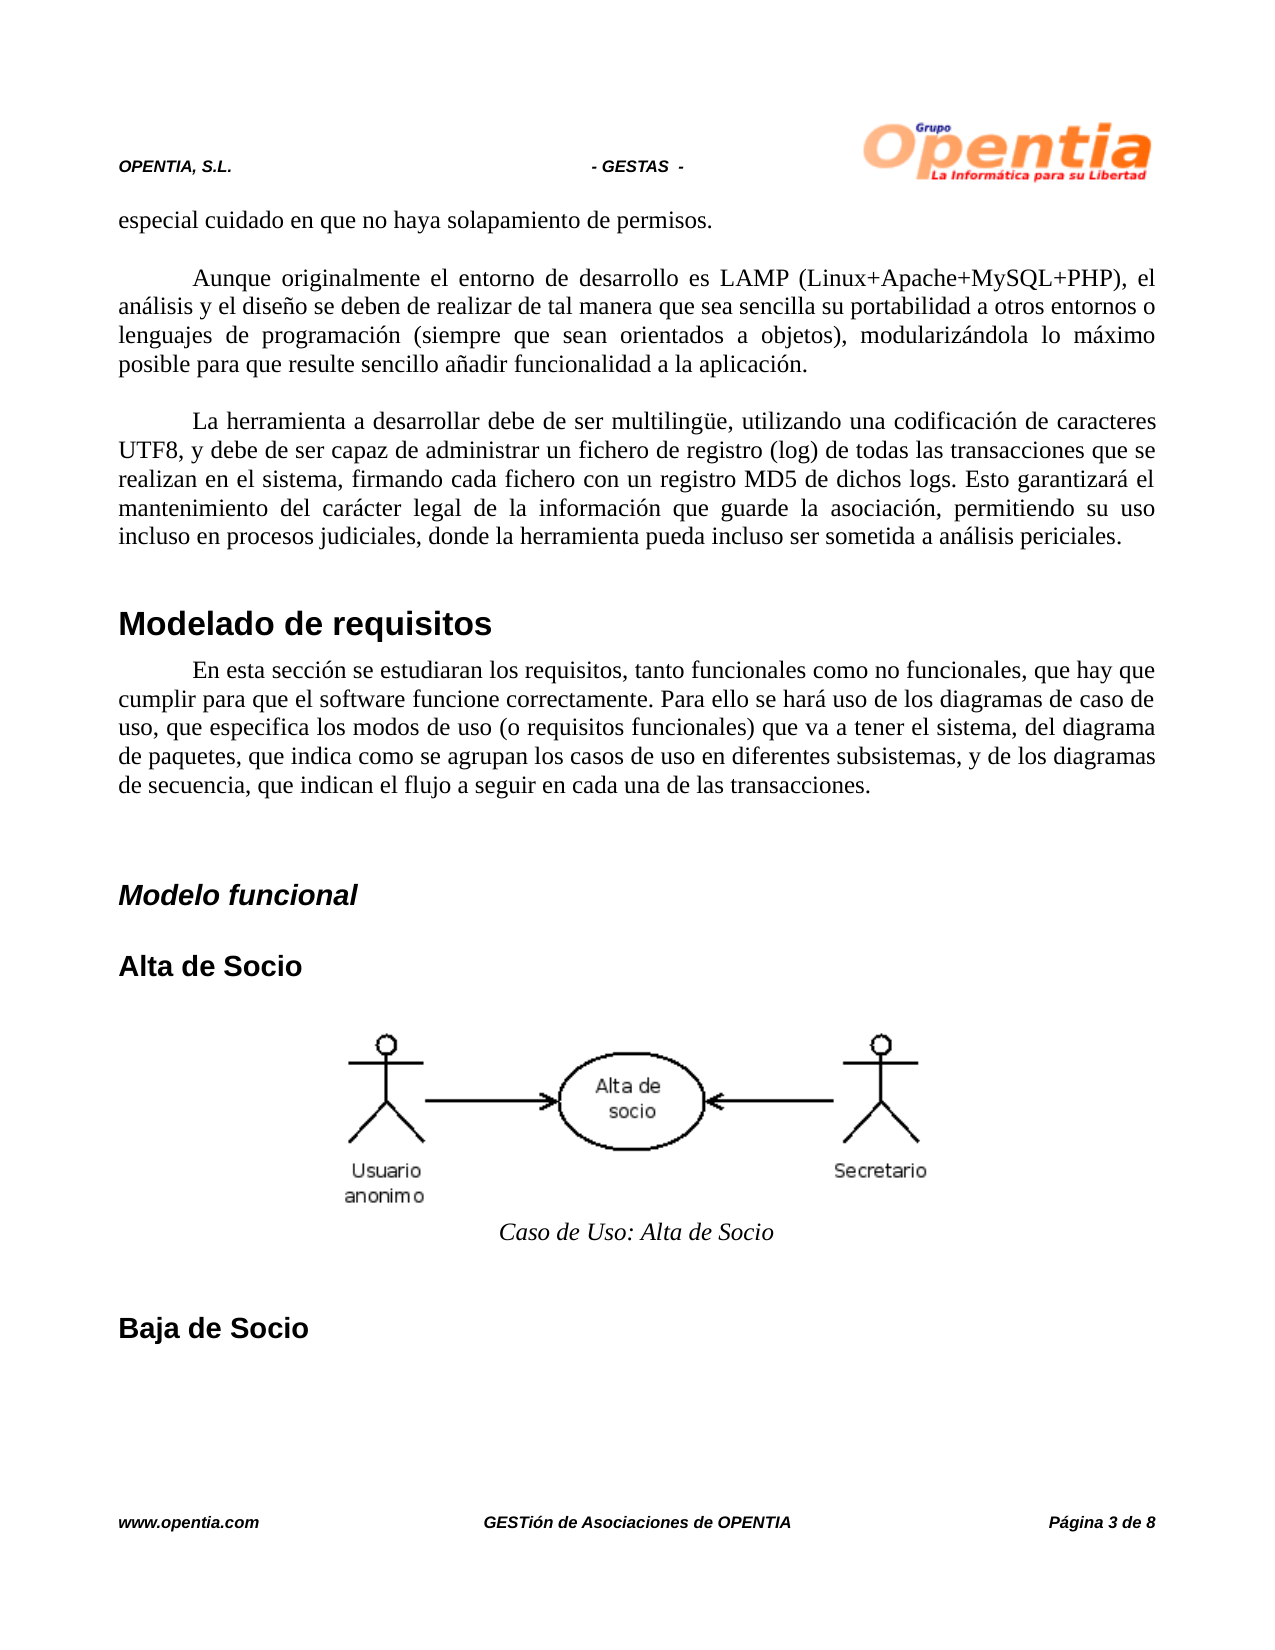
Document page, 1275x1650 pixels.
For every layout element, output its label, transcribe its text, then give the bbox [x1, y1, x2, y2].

text La herramienta a desarrollar debe de ser multilingüe, utilizando una codificación de caracteres UTF8, y debe de ser capaz de administrar un fichero de registro (log) de todas las transacciones que se realizan en el sistema, firmando cada fichero con un registro MD5 de dichos logs. Esto garantizará el mantenimiento del carácter legal de la información que guarde la asociación, permitiendo su uso incluso en procesos judiciales, donde la herramienta pueda incluso ser sometida a análisis periciales. [118, 406, 1157, 550]
text especial cuidado en que no haya solapamiento de permisos. [118, 205, 1157, 234]
subtitle Baja de Socio [118, 1312, 1157, 1345]
text En esta sección se estudiaran los requisitos, tanto funcionales como no funcionales, que hay que cumplir para que el software funcione correctamente. Para ello se hará uso de los diagramas de caso de uso, que especifica los modos de uso (o requisitos funcionales) que va a tener el sistema, del diagrama de paquetes, que indica como se agrupan los casos de uso en diferentes subsistemas, y de los diagramas de secuencia, que indican el flujo a seguir en cada una de las transacciones. [118, 655, 1157, 799]
subtitle Alta de Socio [118, 948, 1157, 982]
text Aunque originalmente el entorno de desarrollo es LAMP (Linux+Apache+MySQL+PHP), el análisis y el diseño se deben de realizar de tal manera que sea sencilla su portabilidad a otros entornos o lenguajes de programación (siempre que sean orientados a objetos), modularizándola lo máximo posible para que resulte sencillo añadir funcionalidad a la aplicación. [118, 263, 1157, 378]
picture [858, 118, 1157, 186]
subtitle Modelo funcional [118, 877, 1157, 911]
subtitle Modelado de requisitos [118, 604, 1157, 642]
picture [344, 1007, 931, 1217]
text Caso de Uso: Alta de Socio [344, 1217, 931, 1245]
